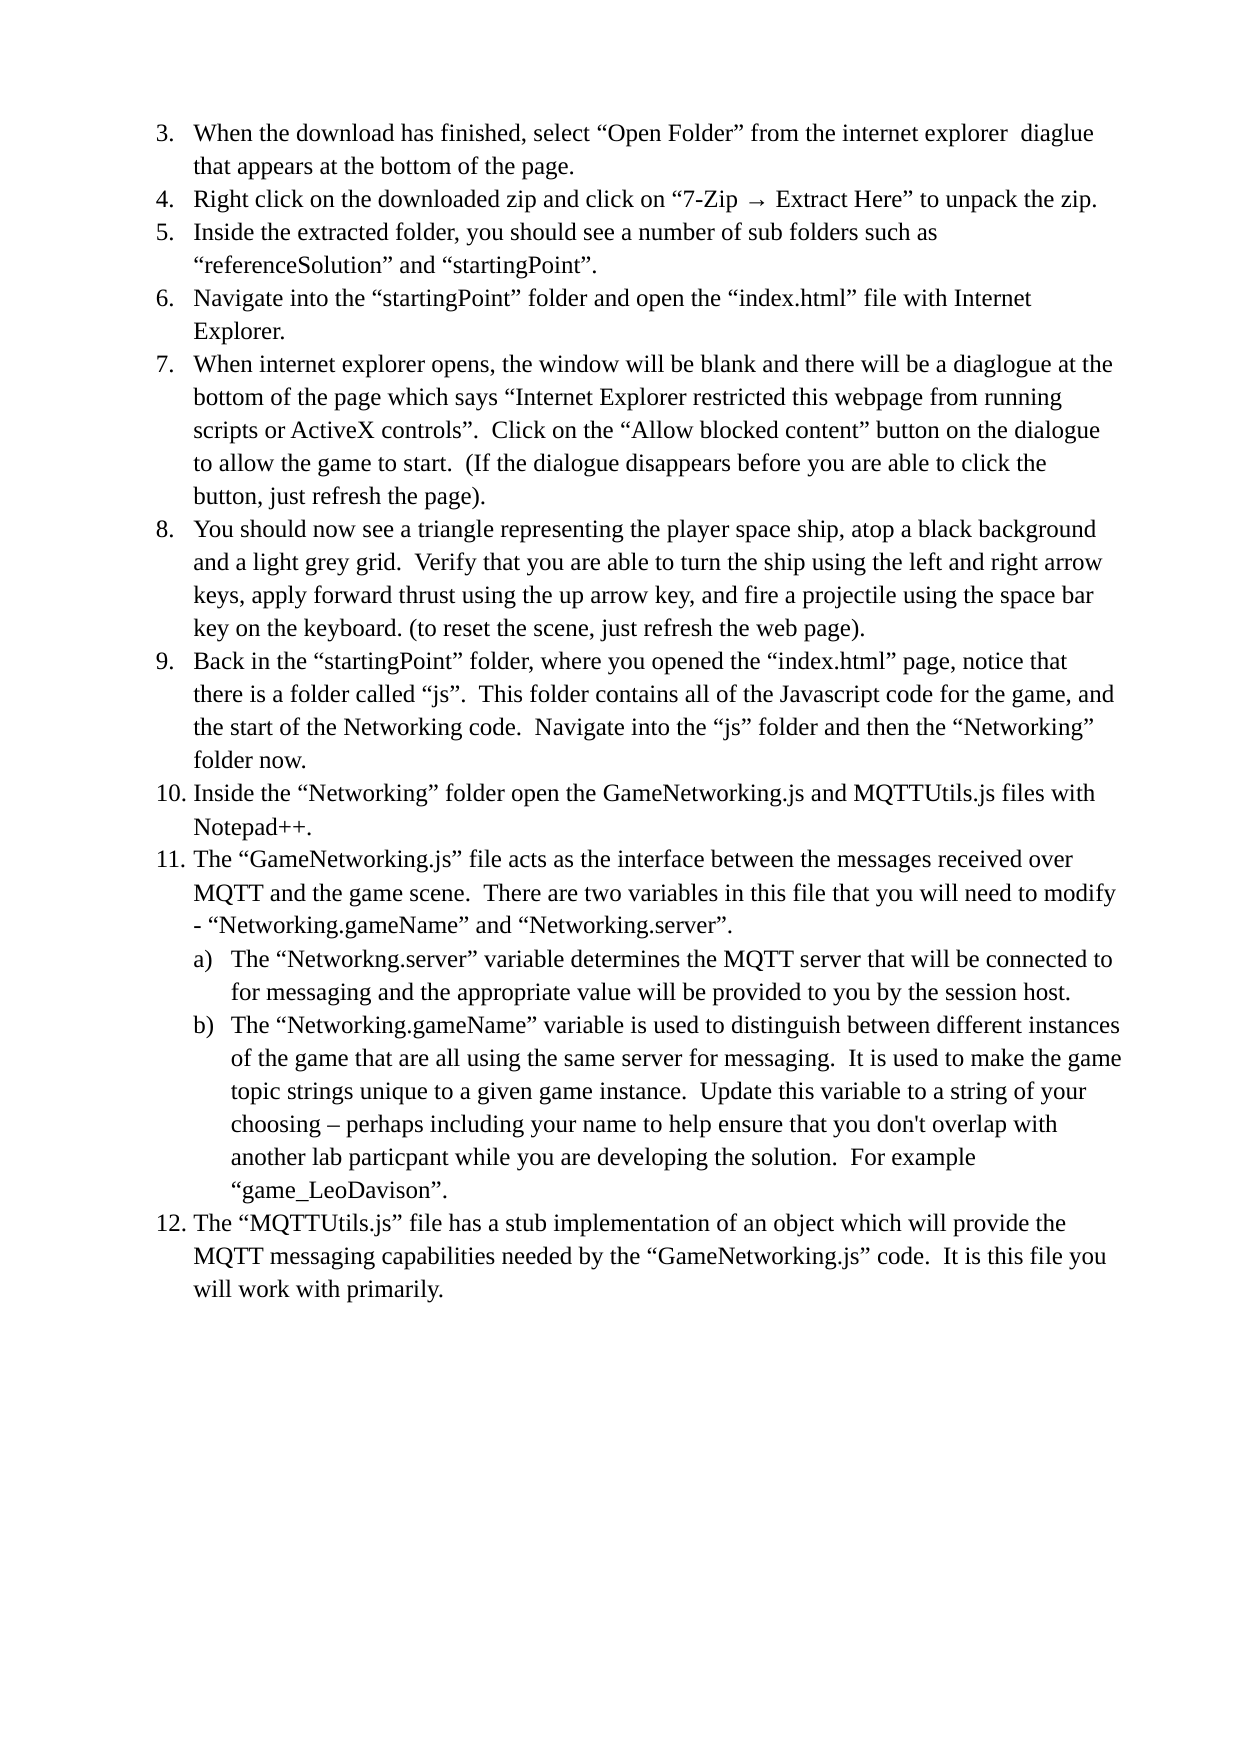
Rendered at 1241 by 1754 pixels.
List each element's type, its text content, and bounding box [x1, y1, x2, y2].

list Inside the “Networking” folder open the GameNetworking.js and MQTTUtils.js files with Notepad++. [156, 778, 1122, 840]
list When the download has finished, select “Open Folder” from the internet explorer diaglue that appears at the bottom of the page. [156, 118, 1122, 180]
list The “Networking.gameName” variable is used to distinguish between different instances of the game that are all using the same server for messaging. It is used to make the game topic strings unique to a given game instance. Update this variable to a string of your choosing – perhaps including your name to help ensure that you don't overlap with another lab particpant while you are developing the solution. For example “game_LeoDavison”. [193, 1010, 1122, 1203]
list The “MQTTUtils.js” file has a stub implementation of an object which will provide the MQTT messaging capabilities needed by the “GameNetworking.js” code. It is this file you will work with primarily. [156, 1208, 1122, 1303]
list The “Networkng.server” variable determines the MQTT server that will be connected to for messaging and the appropriate value will be provided to you by the session host. [193, 944, 1122, 1005]
list Right click on the downloaded zip and click on “7-Zip → Extract Here” to unpack the zip. [156, 184, 1122, 213]
list You should now see a triangle representing the player space ship, atop a black background and a light grey grid. Verify that you are able to turn the ship using the left and right arrow keys, apply forward thrust using the up arrow key, and fire a projectile using the space bar key on the keyboard. (to reset the scene, just refresh the web page). [156, 514, 1122, 642]
list Inside the extracted folder, you should see a number of sub folders such as “referenceSolution” and “startingPoint”. [156, 217, 1122, 279]
list Navigate into the “startingPoint” folder and open the “index.html” file with Internet Explorer. [156, 283, 1122, 345]
list When internet explorer opens, the window will be blank and there will be a diaglogue at the bottom of the page which says “Internet Explorer restricted this webpage from running scripts or ActiveX controls”. Click on the “Allow blocked content” button on the dialogue to allow the game to start. (If the dialogue disappears before you are able to click the button, just refresh the page). [156, 349, 1122, 510]
list The “GameNetworking.js” file acts as the interface between the messages received over MQTT and the game scene. There are two variables in this file that you will need to modify - “Networking.gameName” and “Networking.server”. [156, 844, 1122, 939]
list Back in the “startingPoint” folder, where you opened the “index.html” page, notice that there is a folder called “js”. This folder contains all of the Javascript code for the game, and the start of the Networking code. Navigate into the “js” folder and then the “Networking” folder now. [156, 646, 1122, 774]
